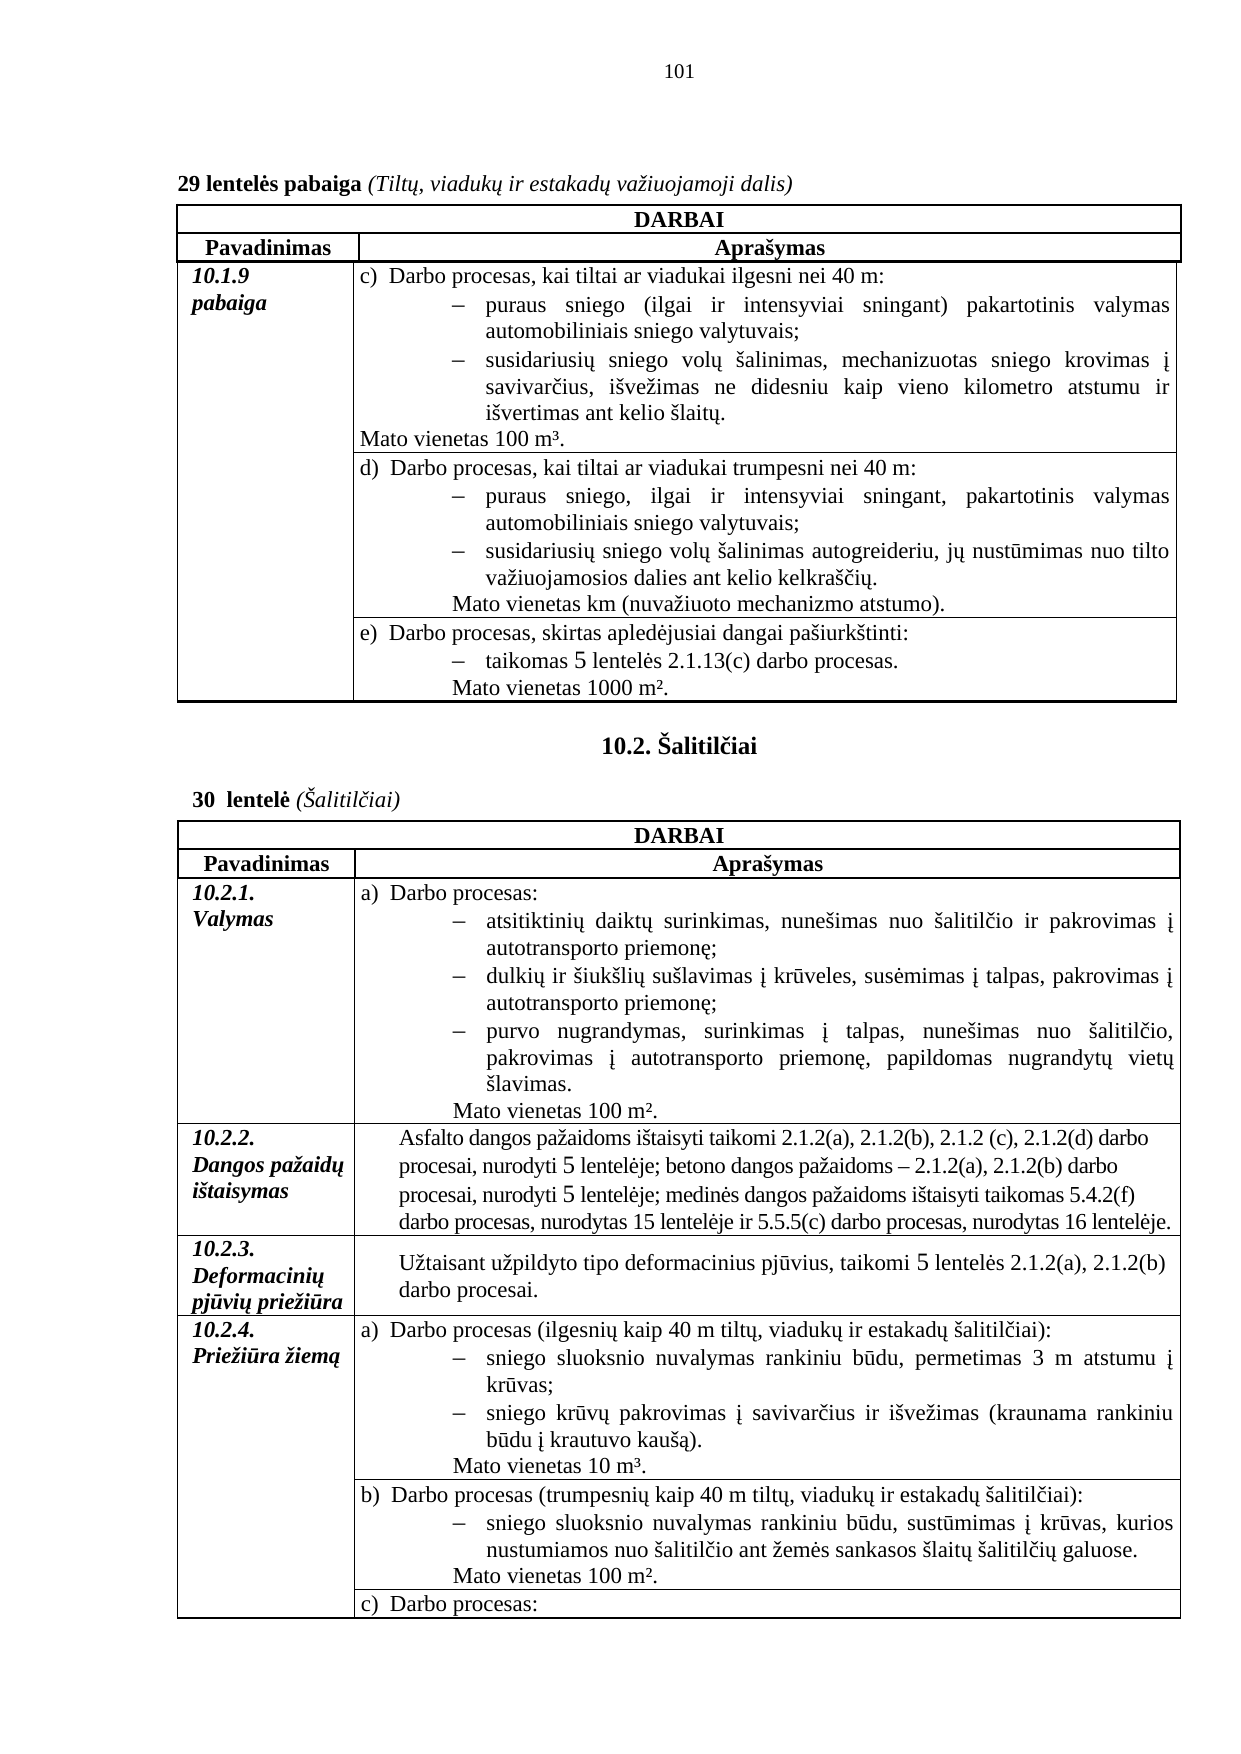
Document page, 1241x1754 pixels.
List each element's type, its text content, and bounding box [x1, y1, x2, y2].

table_cell 10.2.2. Dangos pažaidų ištaisymas [178, 1124, 354, 1234]
table_cell [1177, 452, 1181, 617]
text 29 lentelės pabaiga (Tiltų, viadukų ir estakadų važiuojamoji dalis) [177, 170, 1181, 196]
table_cell 10.1.9 pabaiga [178, 263, 353, 700]
table_cell Pavadinimas [178, 234, 358, 260]
table_cell [1177, 263, 1181, 452]
table_cell d) Darbo procesas, kai tiltai ar viadukai trumpesni nei 40 m: – puraus sniego, ilgai ir intensyviai sningant, pakartotinis valymas automobiliniais sniego valytuvais; – susidariusių sniego volų šalinimas autogreideriu, jų nustūmimas nuo tilto važiuojamosios dalies ant kelio kelkraščių. Mato vienetas km (nuvažiuoto mechanizmo atstumo). [354, 453, 1176, 617]
table_cell 10.2.4. Priežiūra žiemą [178, 1316, 354, 1617]
table_cell 10.2.1. Valymas [178, 879, 354, 1123]
table_cell Aprašymas [360, 234, 1180, 260]
table_cell Užtaisant užpildyto tipo deformacinius pjūvius, taikomi 5 lentelės 2.1.2(a), 2.1.2(b) darbo procesai. [355, 1236, 1180, 1314]
table_cell [1177, 617, 1181, 700]
table_cell c) Darbo procesas, kai tiltai ar viadukai ilgesni nei 40 m: – puraus sniego (ilgai ir intensyviai sningant) pakartotinis valymas automobiliniais sniego valytuvais; – susidariusių sniego volų šalinimas, mechanizuotas sniego krovimas į savivarčius, išvežimas ne didesniu kaip vieno kilometro atstumu ir išvertimas ant kelio šlaitų. Mato vienetas 100 m³. [354, 263, 1176, 452]
text 30 lentelė (Šalitilčiai) [192, 786, 1181, 813]
table_header DARBAI [178, 206, 1180, 232]
table_cell Asfalto dangos pažaidoms ištaisyti taikomi 2.1.2(a), 2.1.2(b), 2.1.2 (c), 2.1.2(d) darbo procesai, nurodyti 5 lentelėje; betono dangos pažaidoms – 2.1.2(a), 2.1.2(b) darbo procesai, nurodyti 5 lentelėje; medinės dangos pažaidoms ištaisyti taikomas 5.4.2(f) darbo procesas, nurodytas 15 lentelėje ir 5.5.5(c) darbo procesas, nurodytas 16 lentelėje. [355, 1124, 1180, 1234]
table_cell a) Darbo procesas (ilgesnių kaip 40 m tiltų, viadukų ir estakadų šalitilčiai): – sniego sluoksnio nuvalymas rankiniu būdu, permetimas 3 m atstumu į krūvas; – sniego krūvų pakrovimas į savivarčius ir išvežimas (kraunama rankiniu būdu į krautuvo kaušą). Mato vienetas 10 m³. [355, 1316, 1180, 1478]
table_cell c) Darbo procesas: [355, 1590, 1180, 1617]
table_cell b) Darbo procesas (trumpesnių kaip 40 m tiltų, viadukų ir estakadų šalitilčiai): – sniego sluoksnio nuvalymas rankiniu būdu, sustūmimas į krūvas, kurios nustumiamos nuo šalitilčio ant žemės sankasos šlaitų šalitilčių galuose. Mato vienetas 100 m². [355, 1480, 1180, 1588]
table_cell e) Darbo procesas, skirtas apledėjusiai dangai pašiurkštinti: – taikomas 5 lentelės 2.1.13(c) darbo procesas. Mato vienetas 1000 m². [354, 618, 1176, 700]
table_cell Pavadinimas [179, 850, 354, 877]
table_cell a) Darbo procesas: – atsitiktinių daiktų surinkimas, nunešimas nuo šalitilčio ir pakrovimas į autotransporto priemonę; – dulkių ir šiukšlių sušlavimas į krūveles, susėmimas į talpas, pakrovimas į autotransporto priemonę; – purvo nugrandymas, surinkimas į talpas, nunešimas nuo šalitilčio, pakrovimas į autotransporto priemonę, papildomas nugrandytų vietų šlavimas. Mato vienetas 100 m². [355, 879, 1180, 1123]
table_header DARBAI [179, 822, 1179, 848]
table_cell 10.2.3. Deformacinių pjūvių priežiūra [178, 1236, 354, 1314]
table_cell Aprašymas [356, 850, 1179, 877]
text 10.2. Šalitilčiai [177, 731, 1181, 760]
